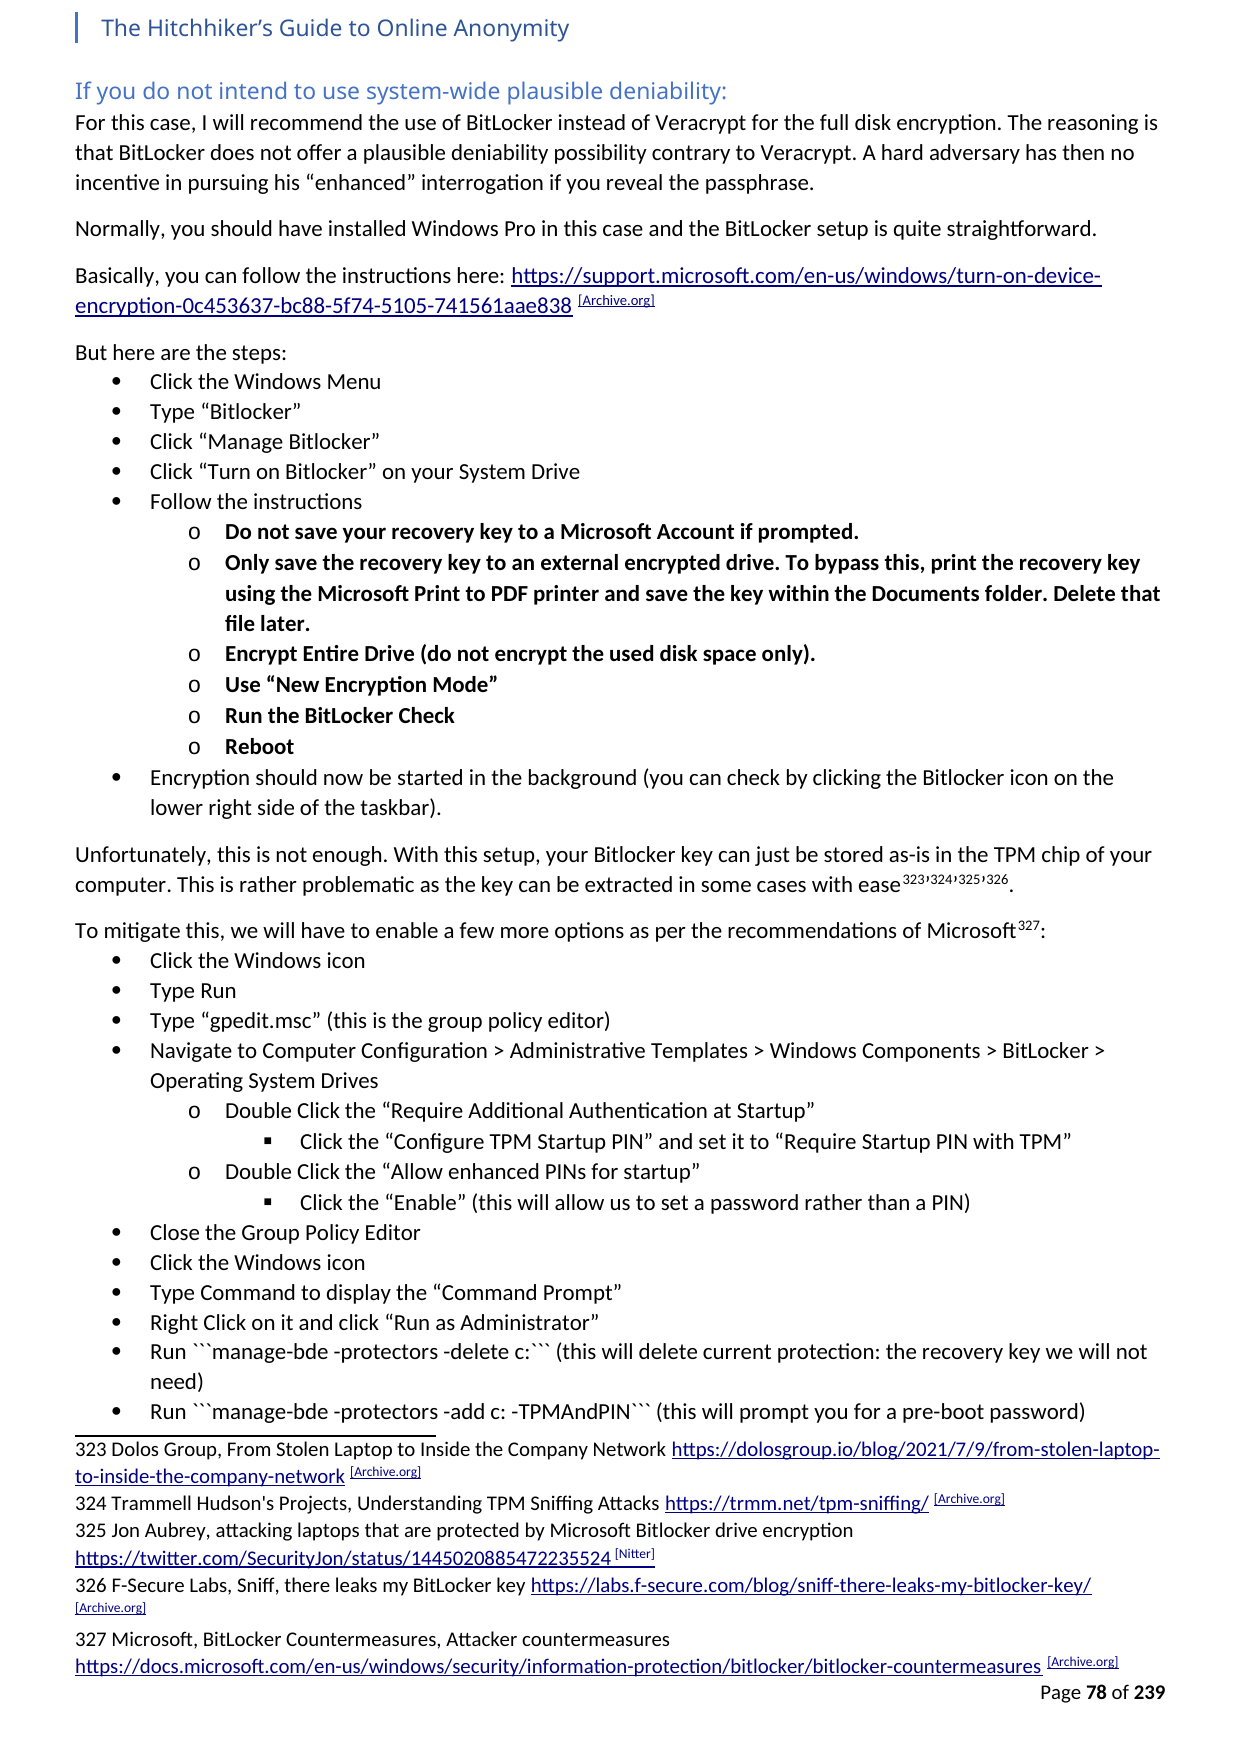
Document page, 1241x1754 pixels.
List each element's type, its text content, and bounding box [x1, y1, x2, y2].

text Jon Aubrey, attacking laptops that are protected by Microsoft Bitlocker drive encryption https://twitter.com/SecurityJon/status/1445020885472235524 [Nitter] [75, 1518, 1165, 1570]
list Click “Turn on Bitlocker” on your System Drive [112, 457, 1165, 485]
list Run ```manage-bde -protectors -delete c:``` (this will delete current protection: the recovery key we will not need) [112, 1337, 1165, 1395]
list Click the Windows icon [112, 1248, 1165, 1276]
list Reboot [187, 732, 1165, 762]
text Dolos Group, From Stolen Laptop to Inside the Company Network https://dolosgroup.io/blog/2021/7/9/from-stolen-laptop-to-inside-the-company-network [Archive.org] [75, 1436, 1165, 1489]
text Unfortunately, this is not enough. With this setup, your Bitlocker key can just be stored as-is in the TPM chip of your computer. This is rather problematic as the key can be extracted in some cases with ease’’’. [75, 840, 1165, 898]
list Close the Group Policy Editor [112, 1218, 1165, 1246]
list Click the “Configure TPM Startup PIN” and set it to “Require Startup PIN with TPM” [262, 1127, 1165, 1155]
list Use “New Encryption Mode” [187, 670, 1165, 699]
list Only save the recovery key to an external encrypted drive. To bypass this, print the recovery key using the Microsoft Print to PDF printer and save the key within the Documents folder. Delete that file later. [187, 548, 1165, 637]
list Follow the instructions [112, 487, 1165, 515]
list Click “Manage Bitlocker” [112, 427, 1165, 455]
list Encryption should now be started in the background (you can check by clicking the Bitlocker icon on the lower right side of the taskbar). [112, 763, 1165, 821]
list Click the Windows Menu [112, 367, 1165, 396]
list Type “Bitlocker” [112, 397, 1165, 425]
list Click the Windows icon [112, 946, 1165, 974]
list Type Command to display the “Command Prompt” [112, 1278, 1165, 1306]
text But here are the steps: [75, 338, 1165, 366]
subtitle If you do not intend to use system-wide plausible deniability: [75, 75, 1165, 106]
text F-Secure Labs, Sniff, there leaks my BitLocker key https://labs.f-secure.com/blog/sniff-there-leaks-my-bitlocker-key/ [Archive.org] [75, 1572, 1165, 1624]
list Type Run [112, 976, 1165, 1004]
text To mitigate this, we will have to enable a few more options as per the recommendations of Microsoft: [75, 916, 1165, 944]
list Run ```manage-bde -protectors -add c: -TPMAndPIN``` (this will prompt you for a pre-boot password) [112, 1397, 1165, 1425]
list Right Click on it and click “Run as Administrator” [112, 1308, 1165, 1336]
text For this case, I will recommend the use of BitLocker instead of Veracrypt for the full disk encryption. The reasoning is that BitLocker does not offer a plausible deniability possibility contrary to Veracrypt. A hard adversary has then no incentive in pursuing his “enhanced” interrogation if you reveal the passphrase. [75, 108, 1165, 196]
list Click the “Enable” (this will allow us to set a password rather than a PIN) [262, 1188, 1165, 1216]
list Double Click the “Allow enhanced PINs for startup” [187, 1157, 1165, 1186]
list Do not save your recovery key to a Microsoft Account if prompted. [187, 517, 1165, 546]
list Encrypt Entire Drive (do not encrypt the used disk space only). [187, 639, 1165, 668]
list Double Click the “Require Additional Authentication at Startup” [187, 1096, 1165, 1125]
list Navigate to Computer Configuration > Administrative Templates > Windows Components > BitLocker > Operating System Drives [112, 1036, 1165, 1094]
list Run the BitLocker Check [187, 701, 1165, 730]
list Type “gpedit.msc” (this is the group policy editor) [112, 1006, 1165, 1034]
text Trammell Hudson's Projects, Understanding TPM Sniffing Attacks https://trmm.net/tpm-sniffing/ [Archive.org] [75, 1490, 1165, 1516]
text Normally, you should have installed Windows Pro in this case and the BitLocker setup is quite straightforward. [75, 214, 1165, 243]
text Basically, you can follow the instructions here: https://support.microsoft.com/en-us/windows/turn-on-device-encryption-0c453637-bc88-5f74-5105-741561aae838 [Archive.org] [75, 261, 1165, 319]
text Microsoft, BitLocker Countermeasures, Attacker countermeasures https://docs.microsoft.com/en-us/windows/security/information-protection/bitlocker/bitlocker-countermeasures [Archive.org] [75, 1626, 1165, 1679]
